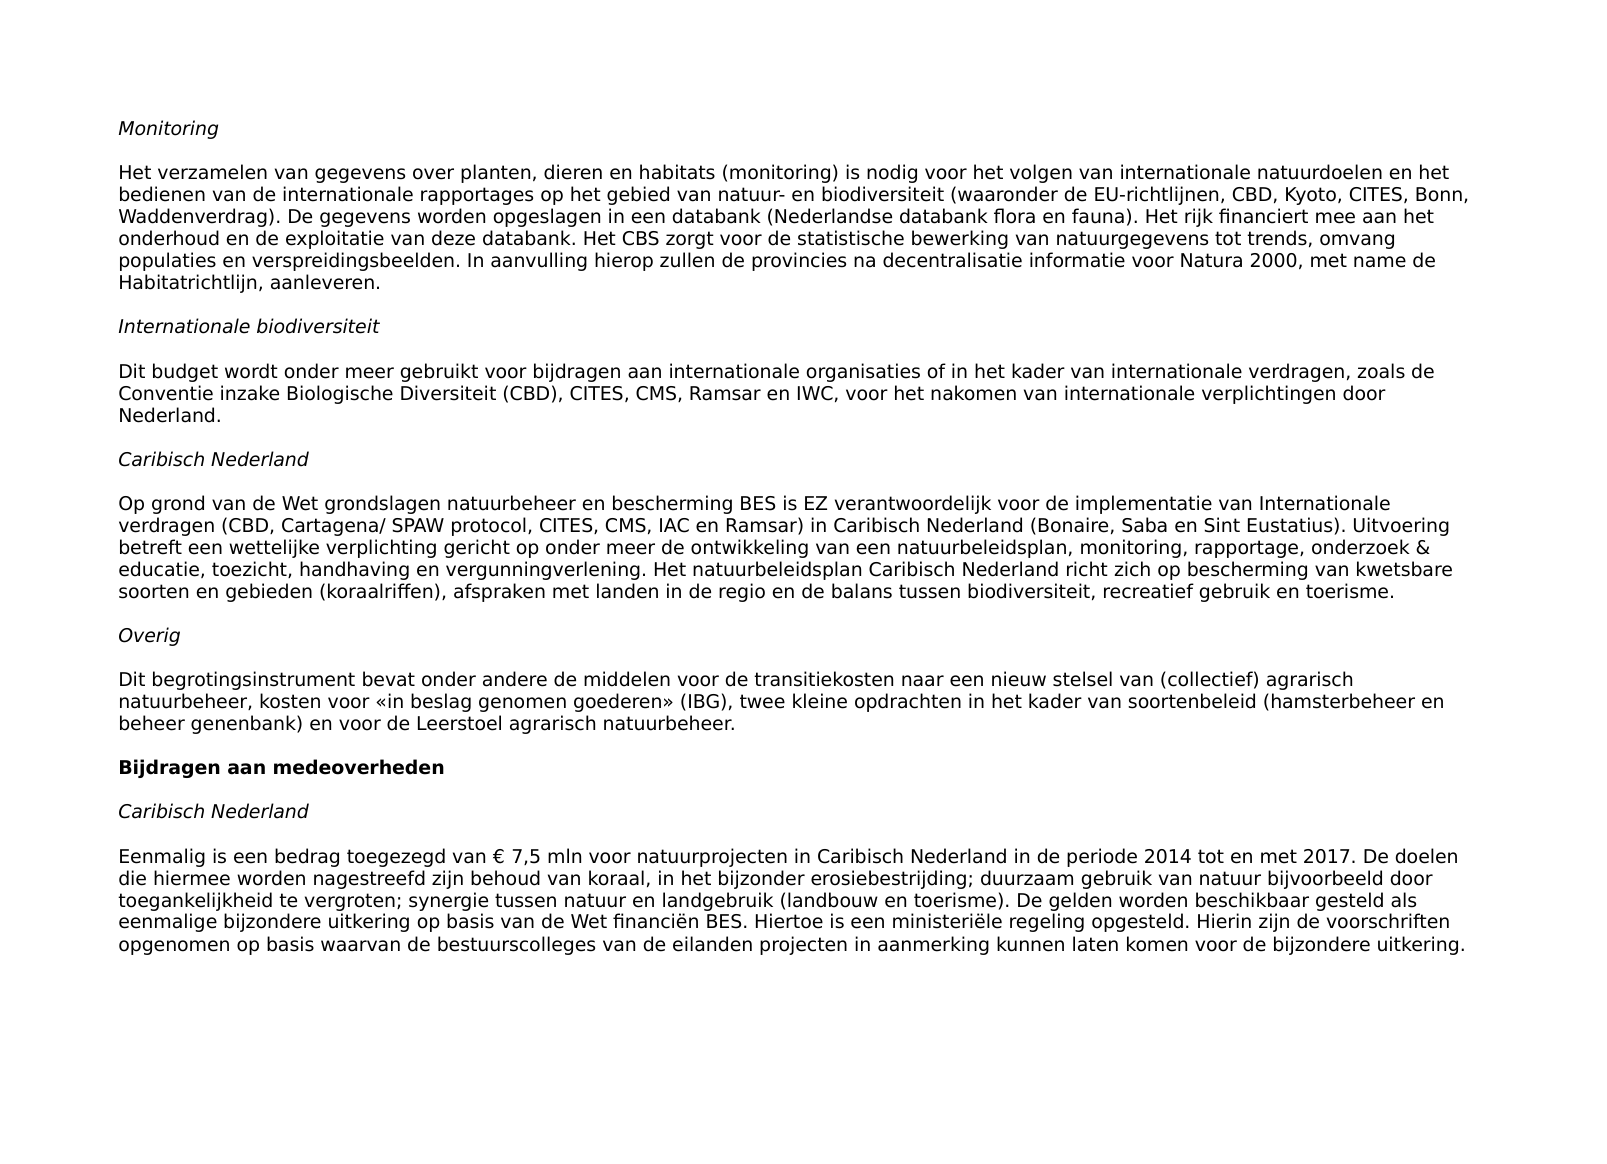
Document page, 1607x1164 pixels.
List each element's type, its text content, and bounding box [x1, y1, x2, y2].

subtitle Caribisch Nederland [118, 449, 1488, 471]
text Dit budget wordt onder meer gebruikt voor bijdragen aan internationale organisaties of in het kader van internationale verdragen, zoals de Conventie inzake Biologische Diversiteit (CBD), CITES, CMS, Ramsar en IWC, voor het nakomen van internationale verplichtingen door Nederland. [118, 361, 1488, 426]
subtitle Monitoring [118, 118, 1488, 140]
subtitle Overig [118, 625, 1488, 647]
subtitle Caribisch Nederland [118, 801, 1488, 823]
subtitle Internationale biodiversiteit [118, 316, 1488, 338]
text Eenmalig is een bedrag toegezegd van € 7,5 mln voor natuurprojecten in Caribisch Nederland in de periode 2014 tot en met 2017. De doelen die hiermee worden nagestreefd zijn behoud van koraal, in het bijzonder erosiebestrijding; duurzaam gebruik van natuur bijvoorbeeld door toegankelijkheid te vergroten; synergie tussen natuur en landgebruik (landbouw en toerisme). De gelden worden beschikbaar gesteld als eenmalige bijzondere uitkering op basis van de Wet financiën BES. Hiertoe is een ministeriële regeling opgesteld. Hierin zijn de voorschriften opgenomen op basis waarvan de bestuurscolleges van de eilanden projecten in aanmerking kunnen laten komen voor de bijzondere uitkering. [118, 846, 1488, 955]
subtitle Bijdragen aan medeoverheden [118, 757, 1488, 779]
text Dit begrotingsinstrument bevat onder andere de middelen voor de transitiekosten naar een nieuw stelsel van (collectief) agrarisch natuurbeheer, kosten voor «in beslag genomen goederen» (IBG), twee kleine opdrachten in het kader van soortenbeleid (hamsterbeheer en beheer genenbank) en voor de Leerstoel agrarisch natuurbeheer. [118, 669, 1488, 735]
text Op grond van de Wet grondslagen natuurbeheer en bescherming BES is EZ verantwoordelijk voor de implementatie van Internationale verdragen (CBD, Cartagena/ SPAW protocol, CITES, CMS, IAC en Ramsar) in Caribisch Nederland (Bonaire, Saba en Sint Eustatius). Uitvoering betreft een wettelijke verplichting gericht op onder meer de ontwikkeling van een natuurbeleidsplan, monitoring, rapportage, onderzoek & educatie, toezicht, handhaving en vergunningverlening. Het natuurbeleidsplan Caribisch Nederland richt zich op bescherming van kwetsbare soorten en gebieden (koraalriffen), afspraken met landen in de regio en de balans tussen biodiversiteit, recreatief gebruik en toerisme. [118, 493, 1488, 603]
text Het verzamelen van gegevens over planten, dieren en habitats (monitoring) is nodig voor het volgen van internationale natuurdoelen en het bedienen van de internationale rapportages op het gebied van natuur- en biodiversiteit (waaronder de EU-richtlijnen, CBD, Kyoto, CITES, Bonn, Waddenverdrag). De gegevens worden opgeslagen in een databank (Nederlandse databank flora en fauna). Het rijk financiert mee aan het onderhoud en de exploitatie van deze databank. Het CBS zorgt voor de statistische bewerking van natuurgegevens tot trends, omvang populaties en verspreidingsbeelden. In aanvulling hierop zullen de provincies na decentralisatie informatie voor Natura 2000, met name de Habitatrichtlijn, aanleveren. [118, 162, 1488, 294]
